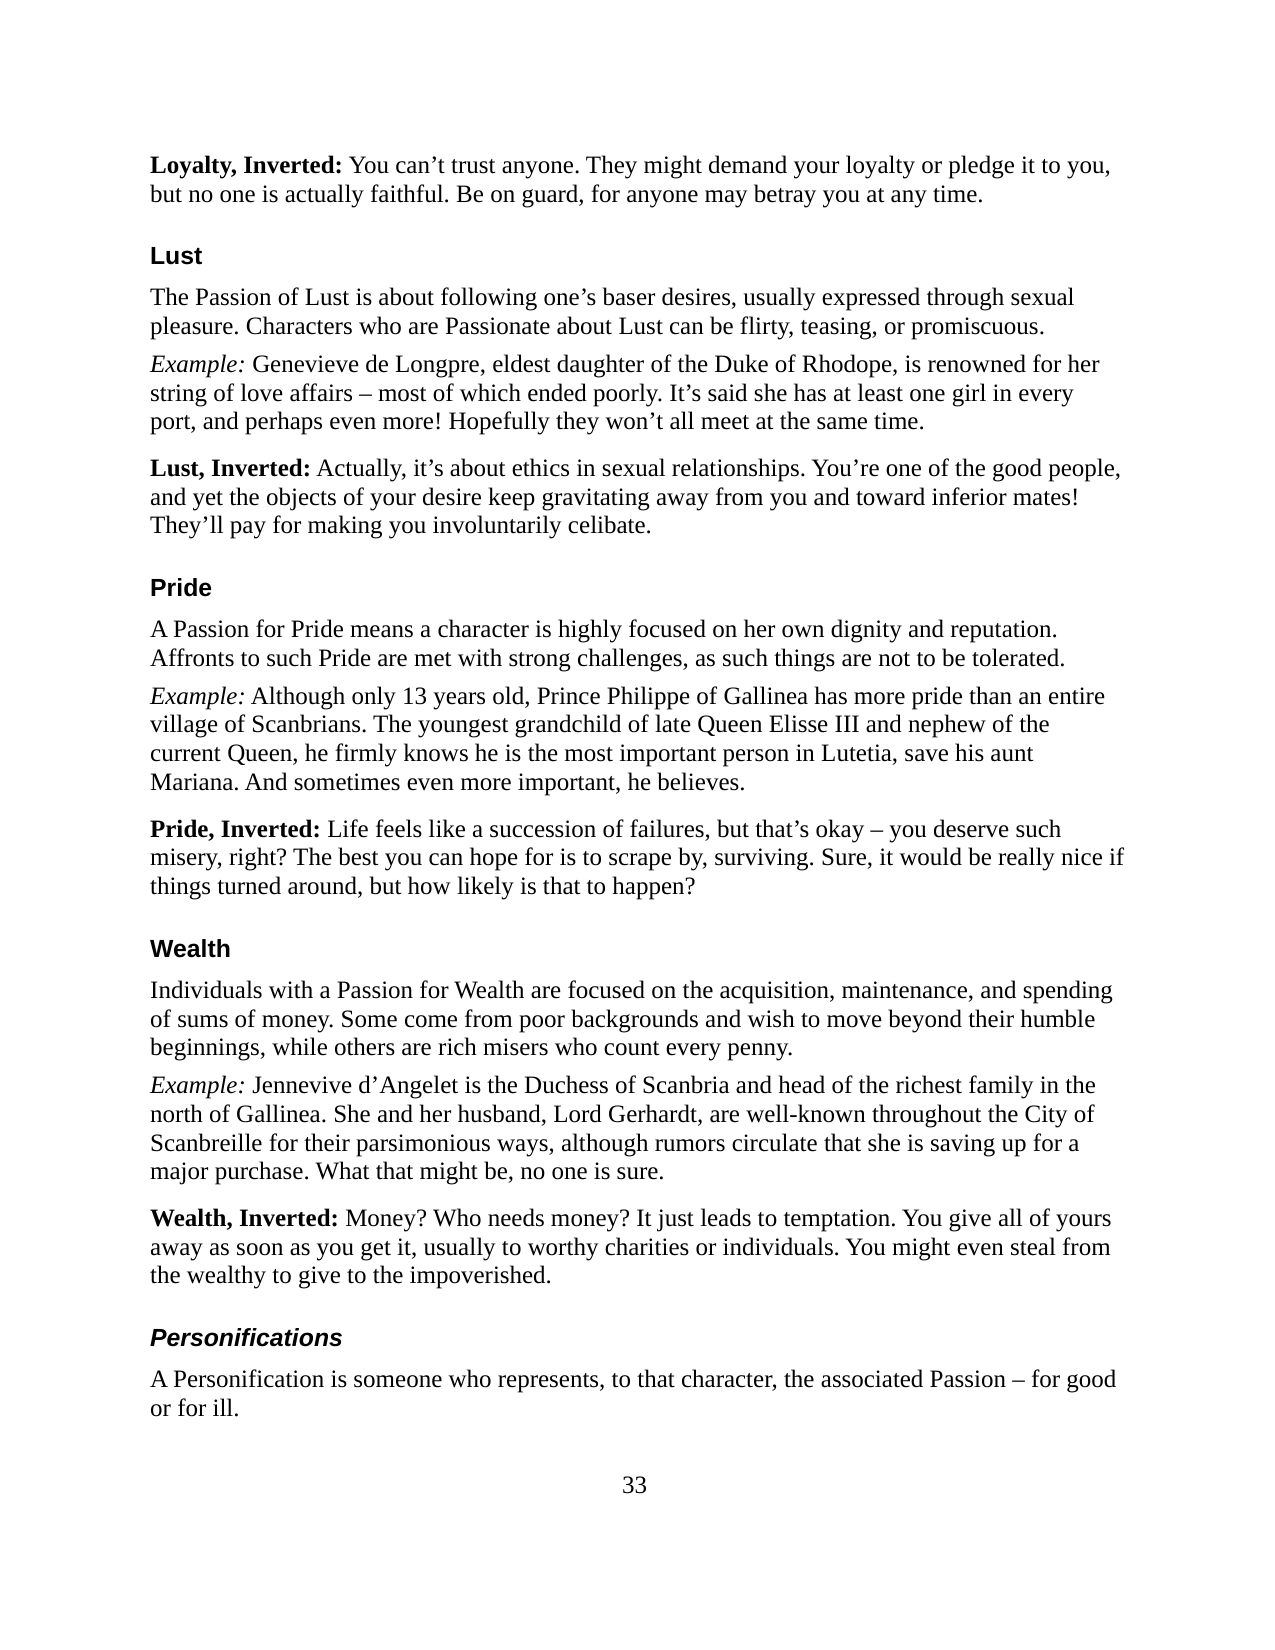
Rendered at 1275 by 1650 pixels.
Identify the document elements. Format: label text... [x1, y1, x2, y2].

subtitle Lust [150, 241, 1125, 270]
text Individuals with a Passion for Wealth are focused on the acquisition, maintenance, and spending of sums of money. Some come from poor backgrounds and wish to move beyond their humble beginnings, while others are rich misers who count every penny. [150, 975, 1125, 1061]
subtitle Pride [150, 573, 1125, 602]
text Pride, Inverted: Life feels like a succession of failures, but that’s okay – you deserve such misery, right? The best you can hope for is to scrape by, surviving. Sure, it would be really nice if things turned around, but how likely is that to happen? [150, 814, 1125, 900]
text Wealth, Inverted: Money? Who needs money? It just leads to temptation. You give all of yours away as soon as you get it, usually to worthy charities or individuals. You might even steal from the wealthy to give to the impoverished. [150, 1203, 1125, 1289]
text A Passion for Pride means a character is highly focused on her own dignity and reputation. Affronts to such Pride are met with strong challenges, as such things are not to be tolerated. [150, 614, 1125, 672]
text The Passion of Lust is about following one’s baser desires, usually expressed through sexual pleasure. Characters who are Passionate about Lust can be flirty, teasing, or promiscuous. [150, 282, 1125, 340]
text Example: Jennevive d’Angelet is the Duchess of Scanbria and head of the richest family in the north of Gallinea. She and her husband, Lord Gerhardt, are well-known throughout the City of Scanbreille for their parsimonious ways, although rumors circulate that she is saving up for a major purchase. What that might be, no one is sure. [150, 1070, 1125, 1185]
text Example: Although only 13 years old, Prince Philippe of Gallinea has more pride than an entire village of Scanbrians. The youngest grandchild of late Queen Elisse III and nephew of the current Queen, he firmly knows he is the most important person in Lutetia, save his aunt Mariana. And sometimes even more important, he believes. [150, 681, 1125, 796]
subtitle Personifications [150, 1323, 1125, 1352]
text Lust, Inverted: Actually, it’s about ethics in sexual relationships. You’re one of the good people, and yet the objects of your desire keep gravitating away from you and toward inferior mates! They’ll pay for making you involuntarily celibate. [150, 453, 1125, 539]
text Loyalty, Inverted: You can’t trust anyone. They might demand your loyalty or pledge it to you, but no one is actually faithful. Be on guard, for anyone may betray you at any time. [150, 150, 1125, 207]
subtitle Wealth [150, 934, 1125, 962]
text Example: Genevieve de Longpre, eldest daughter of the Duke of Rhodope, is renowned for her string of love affairs – most of which ended poorly. It’s said she has at least one girl in every port, and perhaps even more! Hopefully they won’t all meet at the same time. [150, 349, 1125, 435]
text A Personification is someone who represents, to that character, the associated Passion – for good or for ill. [150, 1364, 1125, 1422]
